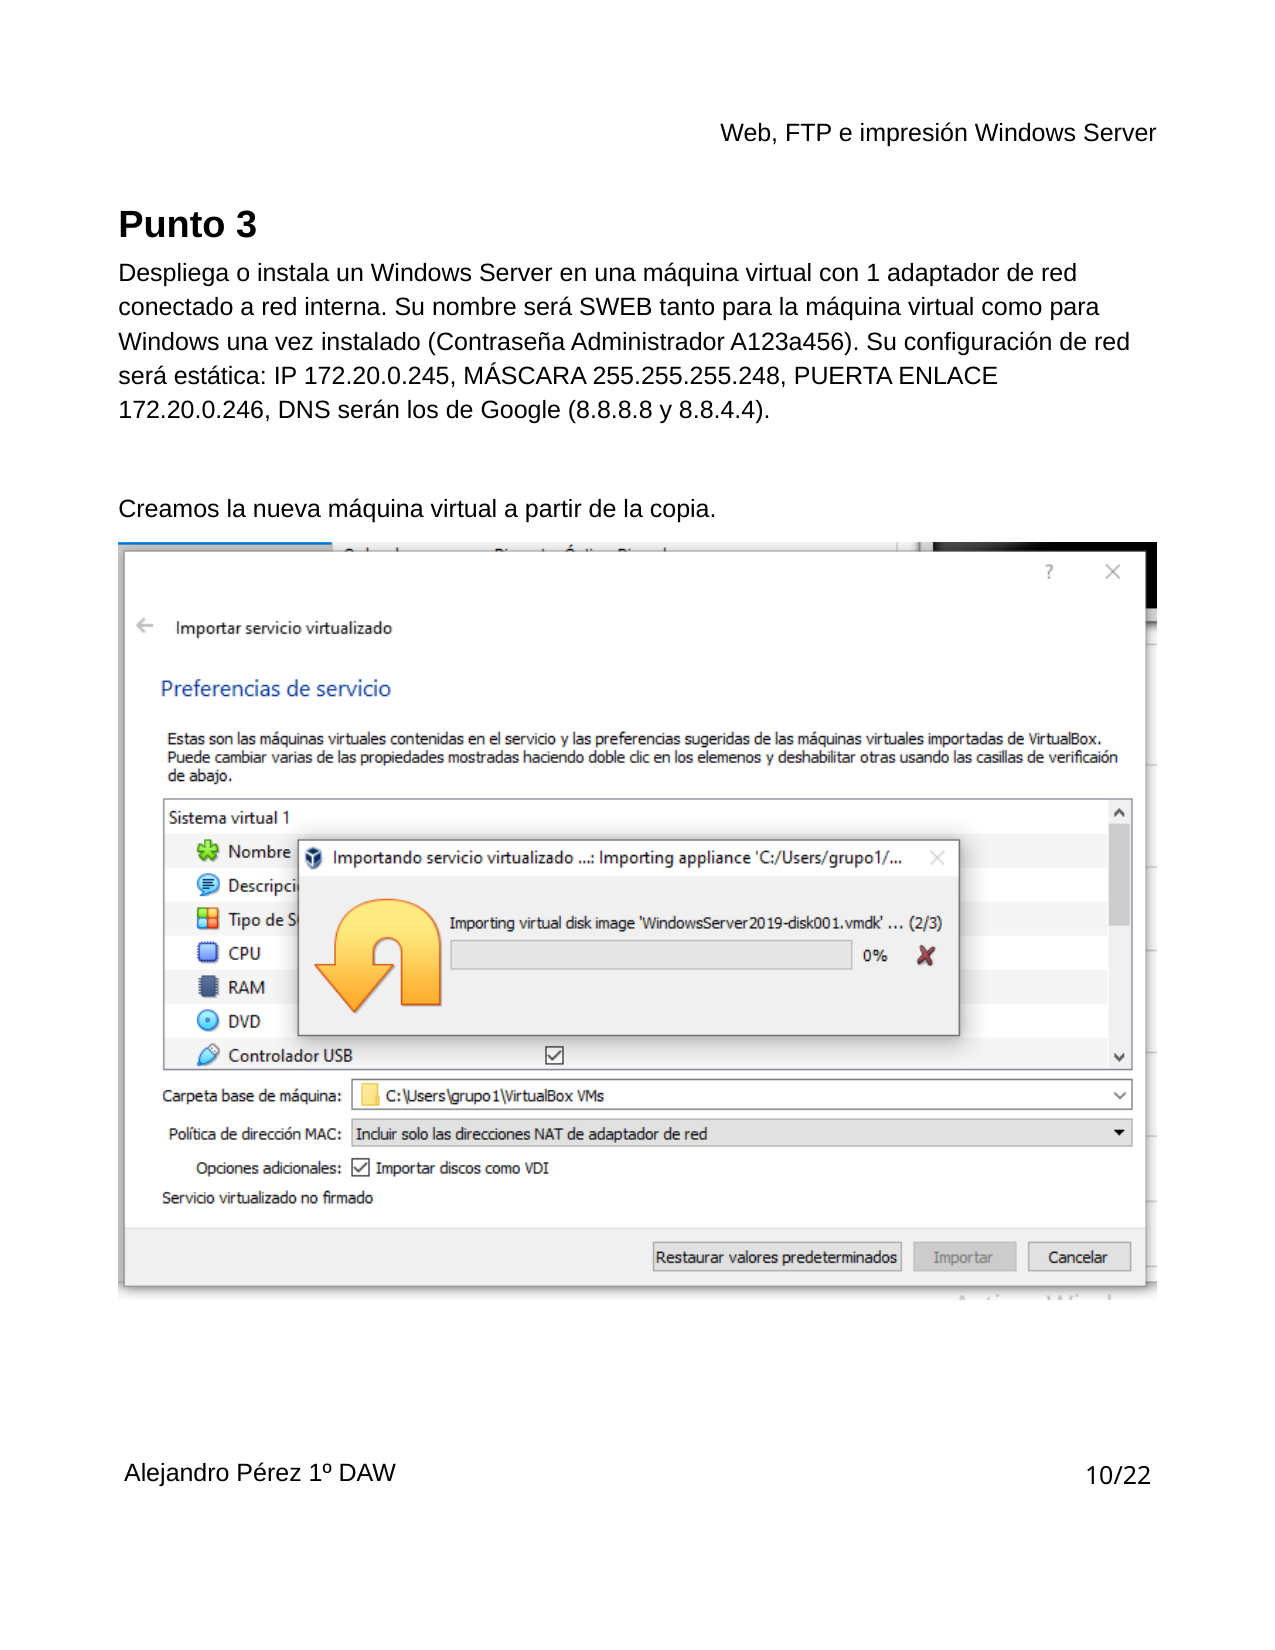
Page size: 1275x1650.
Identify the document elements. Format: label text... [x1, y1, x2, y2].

subtitle Punto 3 [118, 201, 1157, 245]
text Despliega o instala un Windows Server en una máquina virtual con 1 adaptador de red conectado a red interna. Su nombre será SWEB tanto para la máquina virtual como para Windows una vez instalado (Contraseña Administrador A123a456). Su configuración de red será estática: IP 172.20.0.245, MÁSCARA 255.255.255.248, PUERTA ENLACE 172.20.0.246, DNS serán los de Google (8.8.8.8 y 8.8.4.4). [118, 257, 1157, 424]
picture [118, 542, 1157, 1300]
text Creamos la nueva máquina virtual a partir de la copia. [118, 493, 1157, 522]
